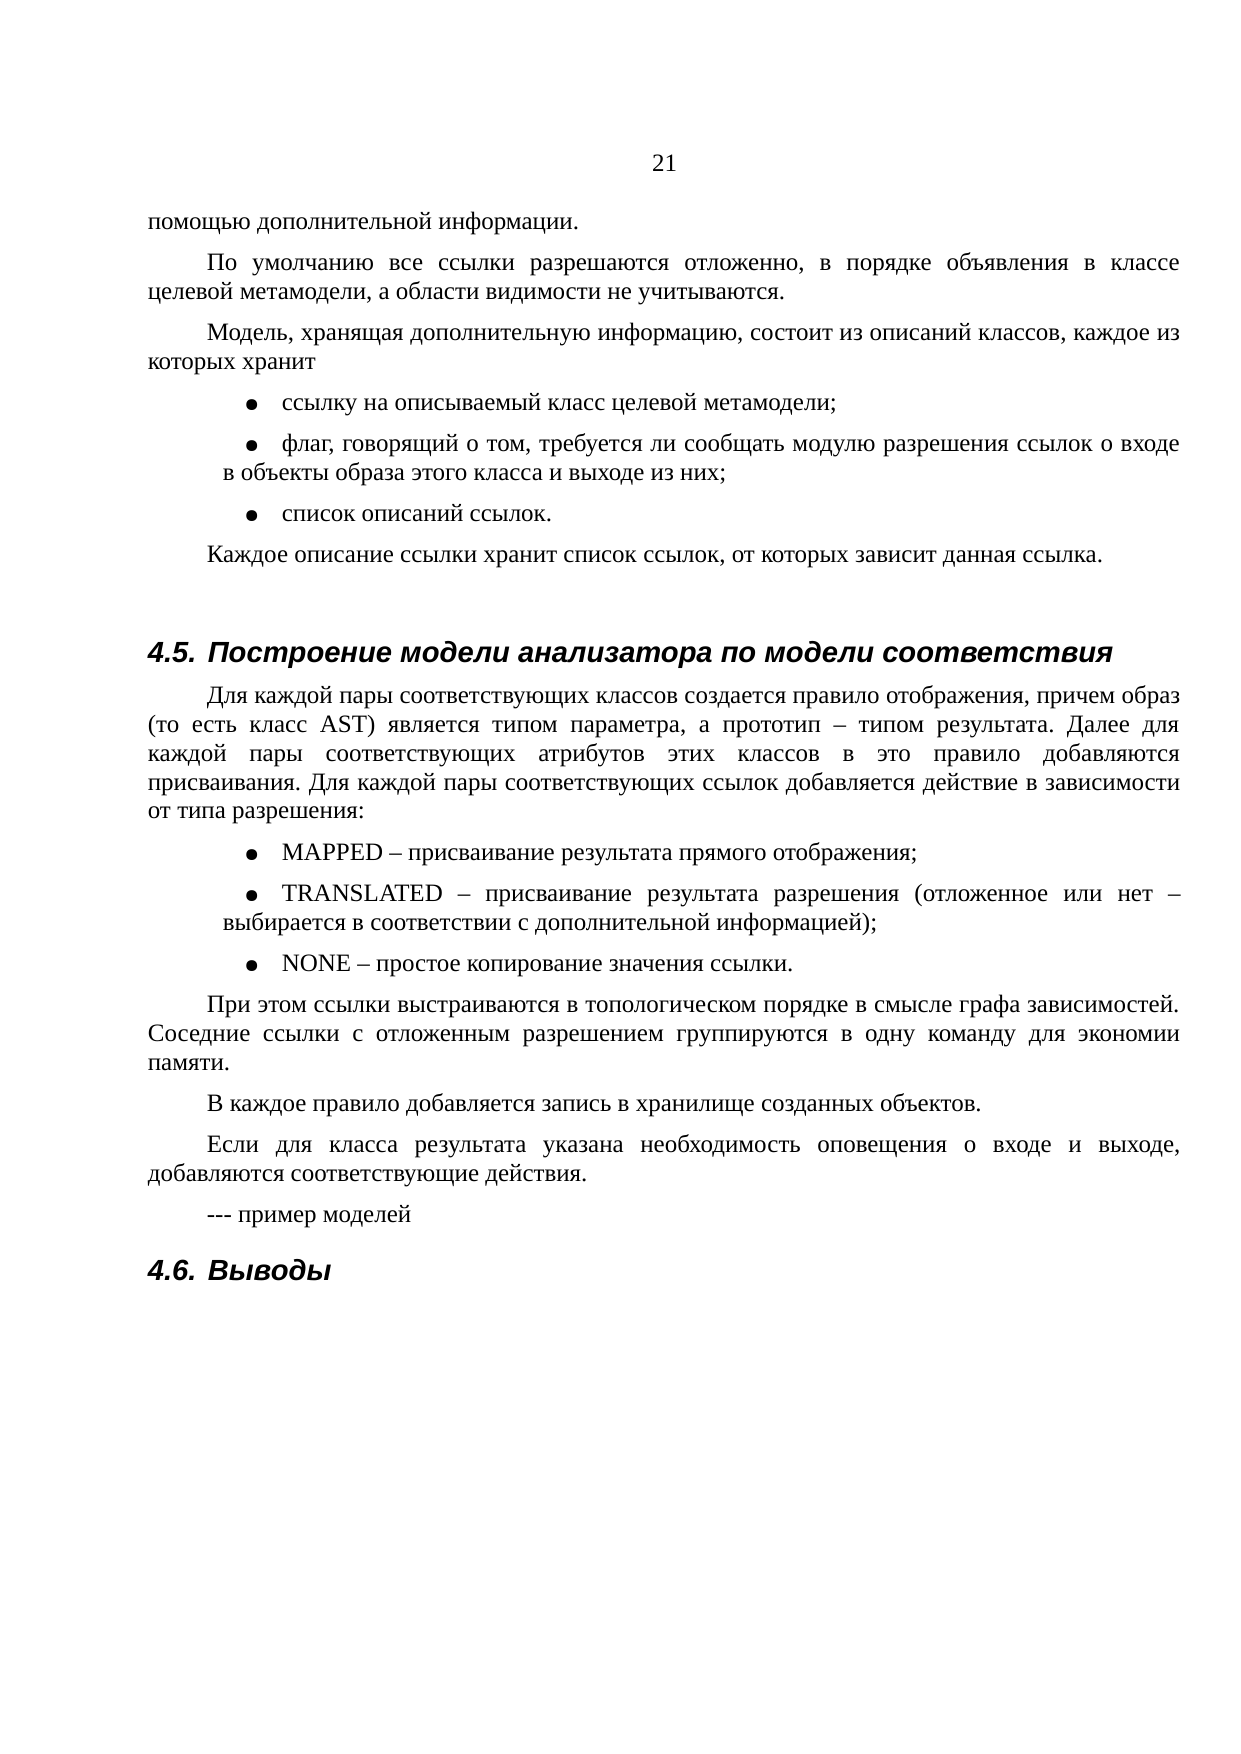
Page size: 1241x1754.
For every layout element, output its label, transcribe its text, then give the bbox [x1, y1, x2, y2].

list список описаний ссылок. [185, 498, 1181, 527]
text Если для класса результата указана необходимость оповещения о входе и выходе, добавляются соответствующие действия. [148, 1129, 1181, 1187]
subtitle Построение модели анализатора по модели соответствия [148, 634, 1181, 668]
text Каждое описание ссылки хранит список ссылок, от которых зависит данная ссылка. [148, 539, 1181, 568]
text Для каждой пары соответствующих классов создается правило отображения, причем образ (то есть класс AST) является типом параметра, а прототип – типом результата. Далее для каждой пары соответствующих атрибутов этих классов в это правило добавляются присваивания. Для каждой пары соответствующих ссылок добавляется действие в зависимости от типа разрешения: [148, 681, 1181, 824]
text --- пример моделей [148, 1199, 1181, 1228]
list MAPPED – присваивание результата прямого отображения; [185, 837, 1181, 866]
text По умолчанию все ссылки разрешаются отложенно, в порядке объявления в классе целевой метамодели, а области видимости не учитываются. [148, 247, 1181, 304]
subtitle Выводы [148, 1253, 1181, 1287]
text В каждое правило добавляется запись в хранилище созданных объектов. [148, 1088, 1181, 1117]
text помощью дополнительной информации. [148, 206, 1181, 234]
list флаг, говорящий о том, требуется ли сообщать модулю разрешения ссылок о входе в объекты образа этого класса и выходе из них; [185, 428, 1181, 486]
list NONE – простое копирование значения ссылки. [185, 948, 1181, 977]
list TRANSLATED – присваивание результата разрешения (отложенное или нет – выбирается в соответствии с дополнительной информацией); [185, 878, 1181, 936]
text При этом ссылки выстраиваются в топологическом порядке в смысле графа зависимостей. Соседние ссылки с отложенным разрешением группируются в одну команду для экономии памяти. [148, 989, 1181, 1076]
text Модель, хранящая дополнительную информацию, состоит из описаний классов, каждое из которых хранит [148, 317, 1181, 374]
list ссылку на описываемый класс целевой метамодели; [185, 387, 1181, 416]
